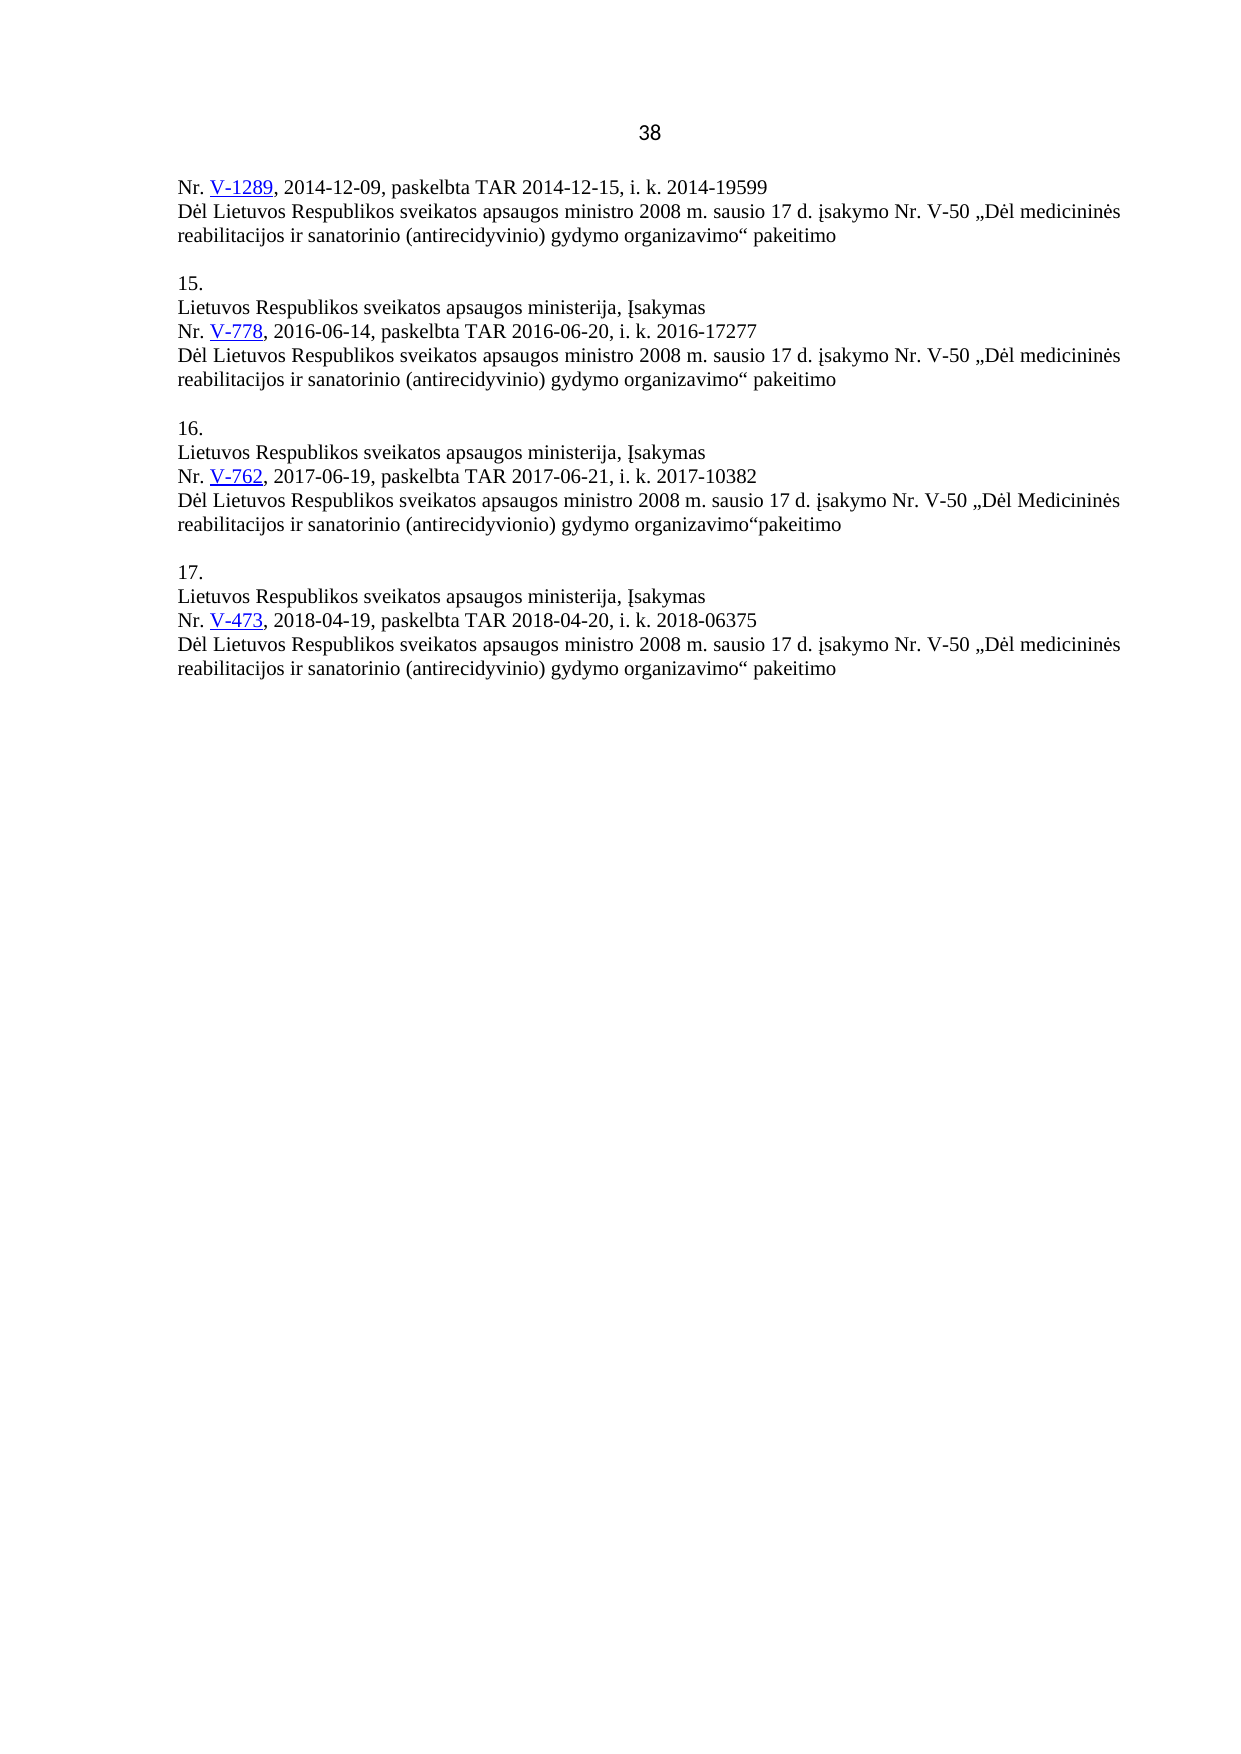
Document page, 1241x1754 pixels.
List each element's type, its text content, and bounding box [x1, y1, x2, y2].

text Lietuvos Respublikos sveikatos apsaugos ministerija, Įsakymas [177, 439, 1122, 464]
text Dėl Lietuvos Respublikos sveikatos apsaugos ministro 2008 m. sausio 17 d. įsakymo Nr. V-50 „Dėl medicininės reabilitacijos ir sanatorinio (antirecidyvinio) gydymo organizavimo“ pakeitimo [177, 632, 1122, 680]
text Dėl Lietuvos Respublikos sveikatos apsaugos ministro 2008 m. sausio 17 d. įsakymo Nr. V-50 „Dėl medicininės reabilitacijos ir sanatorinio (antirecidyvinio) gydymo organizavimo“ pakeitimo [177, 199, 1122, 247]
text 16. [177, 416, 1122, 439]
text Dėl Lietuvos Respublikos sveikatos apsaugos ministro 2008 m. sausio 17 d. įsakymo Nr. V-50 „Dėl medicininės reabilitacijos ir sanatorinio (antirecidyvinio) gydymo organizavimo“ pakeitimo [177, 343, 1122, 391]
text Nr. V-778, 2016-06-14, paskelbta TAR 2016-06-20, i. k. 2016-17277 [177, 319, 1122, 343]
text 15. [177, 271, 1122, 295]
text Nr. V-762, 2017-06-19, paskelbta TAR 2017-06-21, i. k. 2017-10382 [177, 464, 1122, 488]
text Dėl Lietuvos Respublikos sveikatos apsaugos ministro 2008 m. sausio 17 d. įsakymo Nr. V-50 „Dėl Medicininės reabilitacijos ir sanatorinio (antirecidyvionio) gydymo organizavimo“pakeitimo [177, 488, 1122, 536]
text 17. [177, 560, 1122, 584]
text Lietuvos Respublikos sveikatos apsaugos ministerija, Įsakymas [177, 295, 1122, 319]
text Nr. V-1289, 2014-12-09, paskelbta TAR 2014-12-15, i. k. 2014-19599 [177, 175, 1122, 199]
text Lietuvos Respublikos sveikatos apsaugos ministerija, Įsakymas [177, 584, 1122, 608]
text Nr. V-473, 2018-04-19, paskelbta TAR 2018-04-20, i. k. 2018-06375 [177, 608, 1122, 632]
